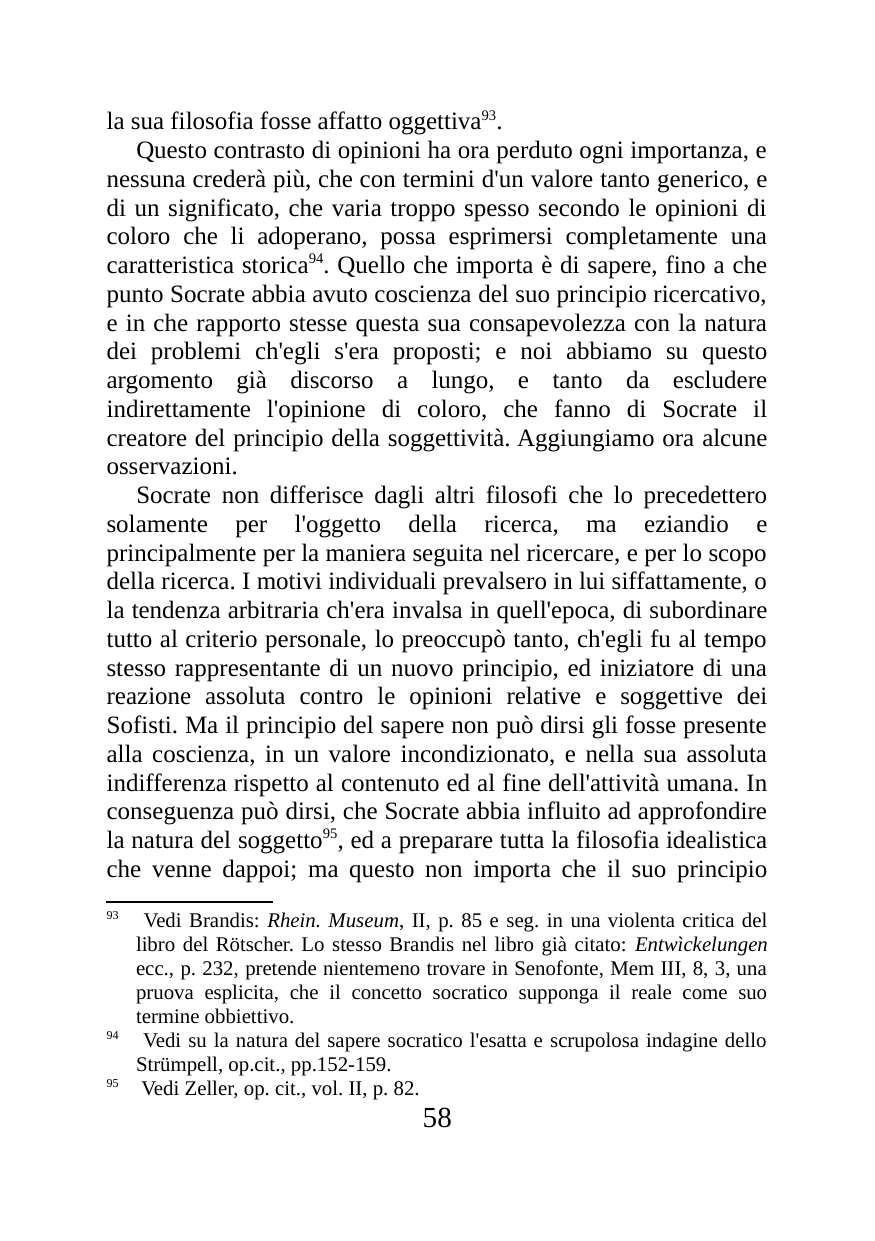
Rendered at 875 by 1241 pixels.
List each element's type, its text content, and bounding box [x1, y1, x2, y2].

text Vedi Brandis: Rhein. Museum, II, p. 85 e seg. in una violenta critica del libro del Rötscher. Lo stesso Brandis nel libro già citato: Entwìckelungen ecc., p. 232, pretende nientemeno trovare in Senofonte, Mem III, 8, 3, una pruova esplicita, che il concetto socratico supponga il reale come suo termine obbiettivo. [106, 908, 768, 1028]
text Socrate non differisce dagli altri filosofi che lo precedettero solamente per l'oggetto della ricerca, ma eziandio e principalmente per la maniera seguita nel ricercare, e per lo scopo della ricerca. I motivi individuali prevalsero in lui siffattamente, o la tendenza arbitraria ch'era invalsa in quell'epoca, di subordinare tutto al criterio personale, lo preoccupò tanto, ch'egli fu al tempo stesso rappresentante di un nuovo principio, ed iniziatore di una reazione assoluta contro le opinioni relative e soggettive dei Sofisti. Ma il principio del sapere non può dirsi gli fosse presente alla coscienza, in un valore incondizionato, e nella sua assoluta indifferenza rispetto al contenuto ed al fine dell'attività umana. In conseguenza può dirsi, che Socrate abbia influito ad approfondire la natura del soggetto, ed a preparare tutta la filosofia idealistica che venne dappoi; ma questo non importa che il suo principio [106, 480, 768, 883]
text Vedi Zeller, op. cit., vol. II, p. 82. [106, 1076, 768, 1100]
text la sua filosofia fosse affatto oggettiva. [106, 106, 768, 135]
text Questo contrasto di opinioni ha ora perduto ogni importanza, e nessuna crederà più, che con termini d'un valore tanto generico, e di un significato, che varia troppo spesso secondo le opinioni di coloro che li adoperano, possa esprimersi completamente una caratteristica storica. Quello che importa è di sapere, fino a che punto Socrate abbia avuto coscienza del suo principio ricercativo, e in che rapporto stesse questa sua consapevolezza con la natura dei problemi ch'egli s'era proposti; e noi abbiamo su questo argomento già discorso a lungo, e tanto da escludere indirettamente l'opinione di coloro, che fanno di Socrate il creatore del principio della soggettività. Aggiungiamo ora alcune osservazioni. [106, 135, 768, 480]
text Vedi su la natura del sapere socratico l'esatta e scrupolosa indagine dello Strümpell, op.cit., pp.152-159. [106, 1028, 768, 1076]
